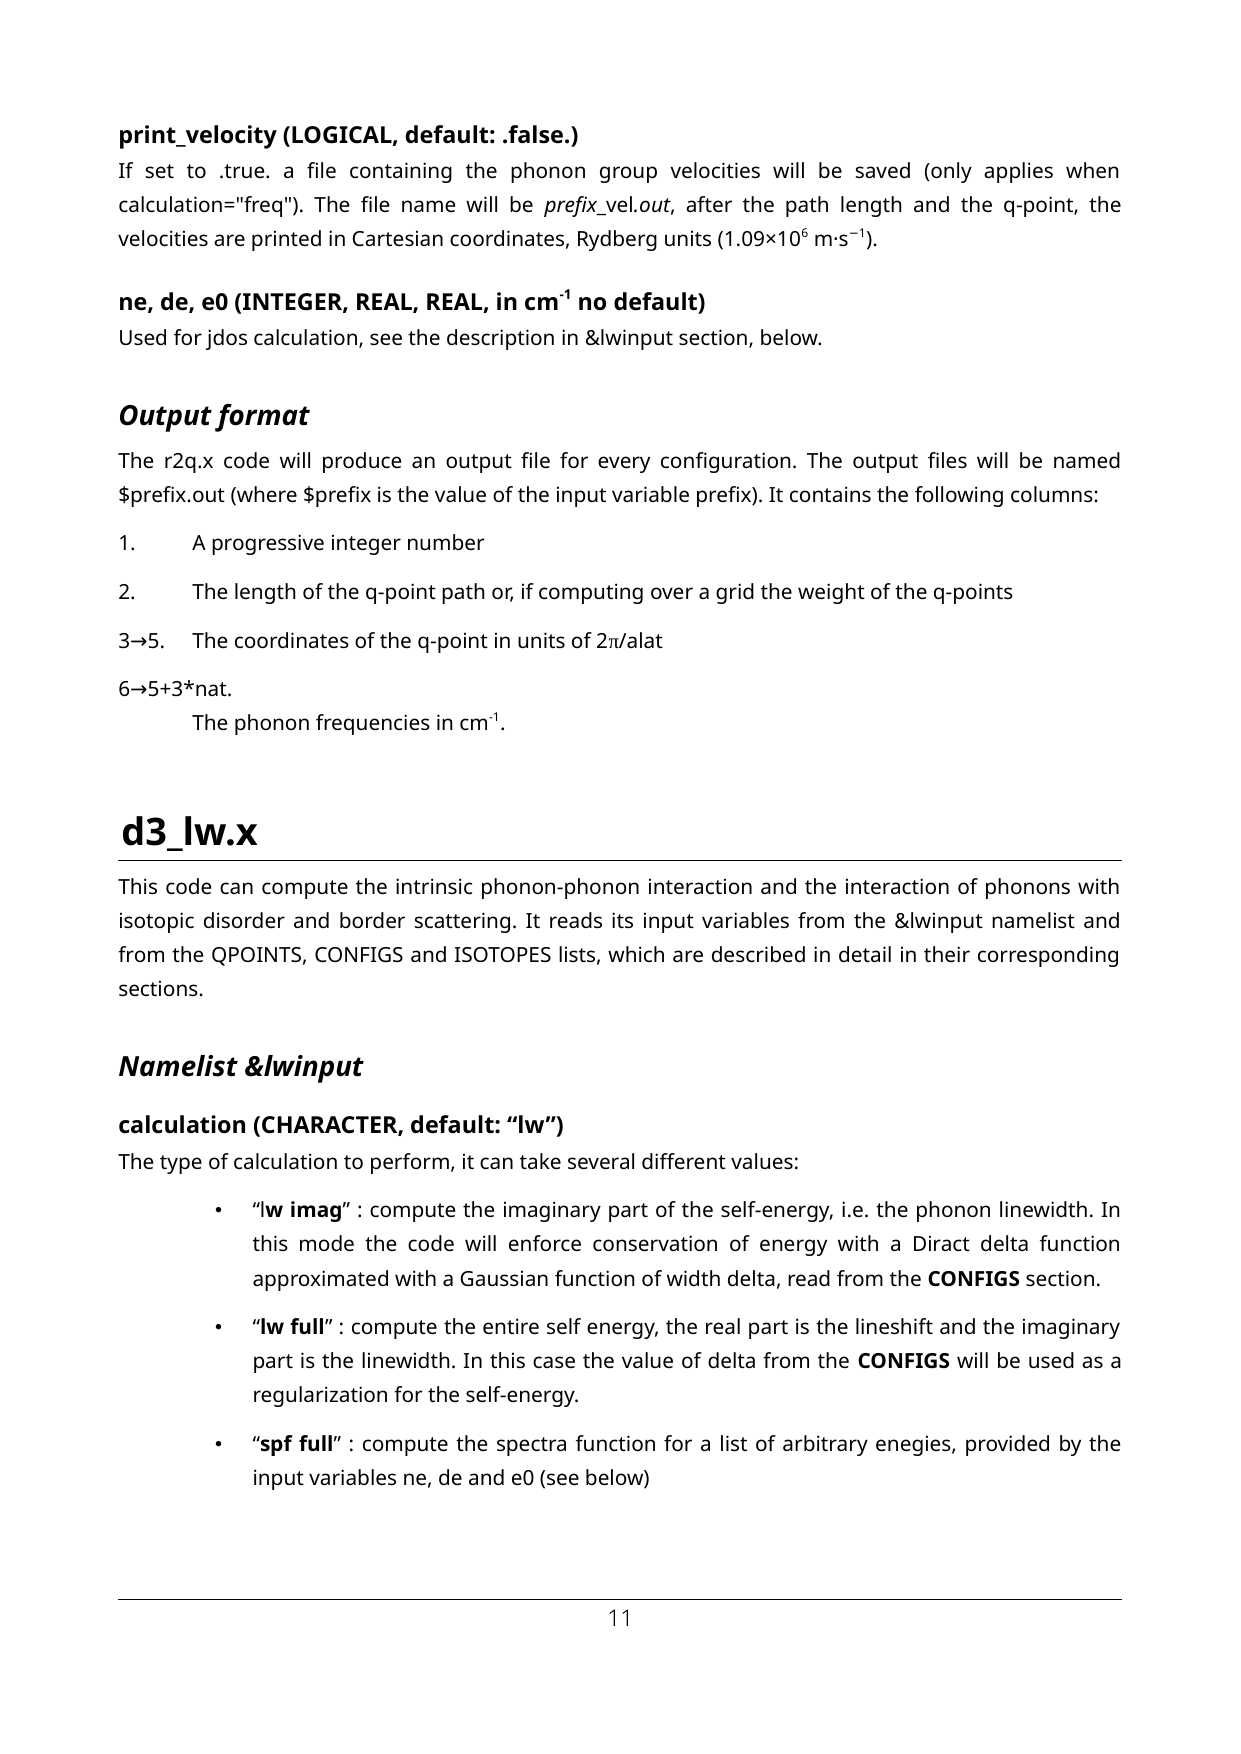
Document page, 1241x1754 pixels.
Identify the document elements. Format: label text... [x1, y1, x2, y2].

text The r2q.x code will produce an output file for every configuration. The output files will be named $prefix.out (where $prefix is the value of the input variable prefix). It contains the following columns: [118, 446, 1122, 508]
subtitle Output format [118, 396, 1122, 434]
subtitle calculation (CHARACTER, default: “lw”) [118, 1109, 1122, 1141]
subtitle Namelist &lwinput [118, 1047, 1122, 1084]
list “lw full” : compute the entire self energy, the real part is the lineshift and the imaginary part is the linewidth. In this case the value of delta from the CONFIGS will be used as a regularization for the self-energy. [215, 1312, 1122, 1409]
text This code can compute the intrinsic phonon-phonon interaction and the interaction of phonons with isotopic disorder and border scattering. It reads its input variables from the &lwinput namelist and from the QPOINTS, CONFIGS and ISOTOPES lists, which are described in detail in their corresponding sections. [118, 872, 1122, 1002]
text If set to .true. a file containing the phonon group velocities will be saved (only applies when calculation="freq"). The file name will be prefix_vel.out, after the path length and the q-point, the velocities are printed in Cartesian coordinates, Rydberg units (1.09×106 m·s−1). [118, 156, 1122, 253]
text Used for jdos calculation, see the description in &lwinput section, below. [118, 323, 1122, 352]
text 1. A progressive integer number [118, 528, 1122, 557]
subtitle d3_lw.x [118, 802, 1122, 860]
list “spf full” : compute the spectra function for a list of arbitrary enegies, provided by the input variables ne, de and e0 (see below) [215, 1429, 1122, 1492]
text 2. The length of the q-point path or, if computing over a grid the weight of the q-points [118, 577, 1122, 606]
text 6→5+3*nat. The phonon frequencies in cm-1. [118, 674, 1122, 737]
text 3→5. The coordinates of the q-point in units of 2π/alat [118, 626, 1122, 654]
subtitle print_velocity (LOGICAL, default: .false.) [118, 118, 1122, 150]
subtitle ne, de, e0 (INTEGER, REAL, REAL, in cm-1 no default) [118, 285, 1122, 317]
text The type of calculation to perform, it can take several different values: [118, 1147, 1122, 1175]
list “lw imag” : compute the imaginary part of the self-energy, i.e. the phonon linewidth. In this mode the code will enforce conservation of energy with a Diract delta function approximated with a Gaussian function of width delta, read from the CONFIGS section. [215, 1196, 1122, 1292]
